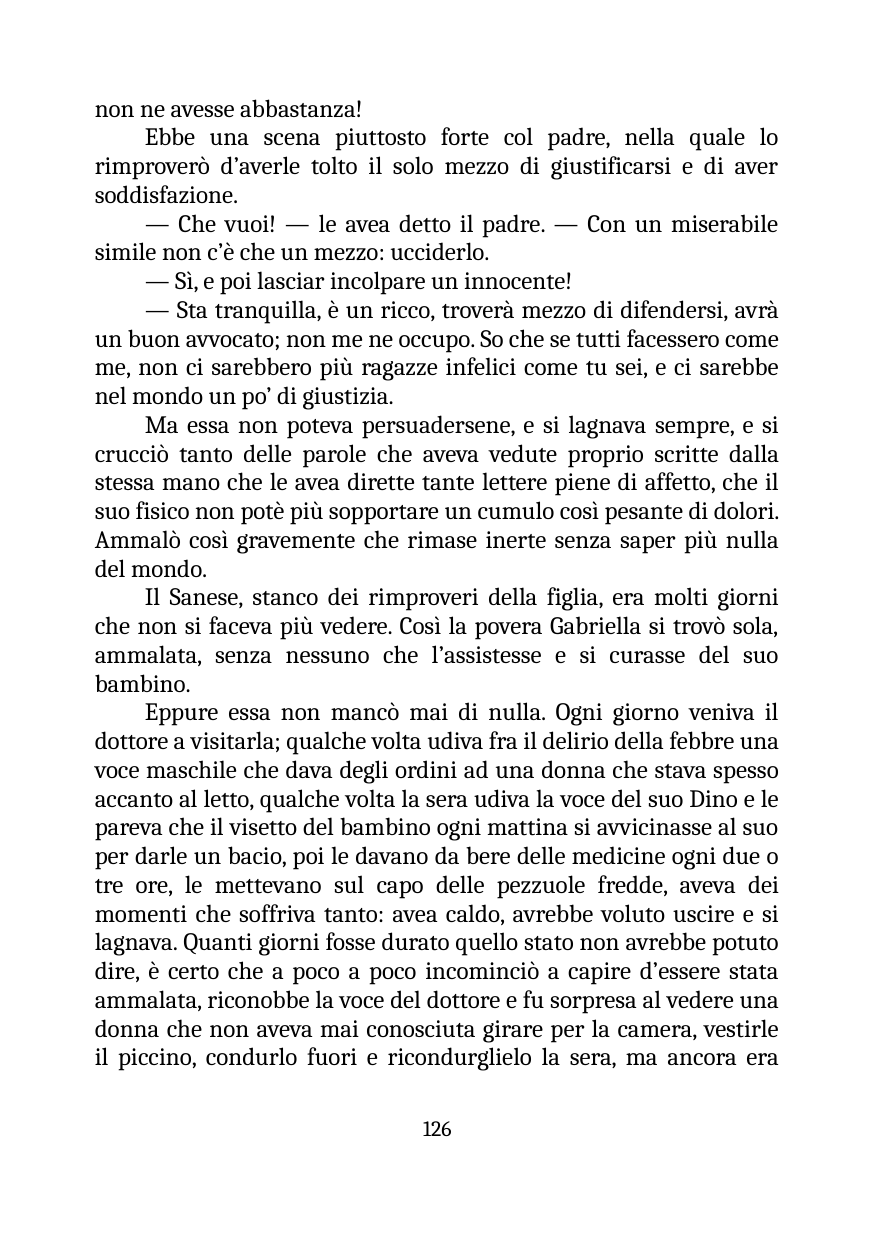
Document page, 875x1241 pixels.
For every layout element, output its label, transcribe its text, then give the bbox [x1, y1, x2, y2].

text Ma essa non poteva persuadersene, e si lagnava sempre, e si crucciò tanto delle parole che aveva vedute proprio scritte dalla stessa mano che le avea dirette tante lettere piene di affetto, che il suo fisico non potè più sopportare un cumulo così pesante di dolori. Ammalò così gravemente che rimase inerte senza saper più nulla del mondo. [94, 411, 779, 583]
text Il Sanese, stanco dei rimproveri della figlia, era molti giorni che non si faceva più vedere. Così la povera Gabriella si trovò sola, ammalata, senza nessuno che l’assistesse e si curasse del suo bambino. [94, 583, 779, 698]
text Ebbe una scena piuttosto forte col padre, nella quale lo rimproverò d’averle tolto il solo mezzo di giustificarsi e di aver soddisfazione. [94, 123, 779, 209]
text — Sta tranquilla, è un ricco, troverà mezzo di difendersi, avrà un buon avvocato; non me ne occupo. So che se tutti facessero come me, non ci sarebbero più ragazze infelici come tu sei, e ci sarebbe nel mondo un po’ di giustizia. [94, 296, 779, 411]
text — Sì, e poi lasciar incolpare un innocente! [94, 267, 779, 296]
text non ne avesse abbastanza! [94, 94, 779, 123]
text Eppure essa non mancò mai di nulla. Ogni giorno veniva il dottore a visitarla; qualche volta udiva fra il delirio della febbre una voce maschile che dava degli ordini ad una donna che stava spesso accanto al letto, qualche volta la sera udiva la voce del suo Dino e le pareva che il visetto del bambino ogni mattina si avvicinasse al suo per darle un bacio, poi le davano da bere delle medicine ogni due o tre ore, le mettevano sul capo delle pezzuole fredde, aveva dei momenti che soffriva tanto: avea caldo, avrebbe voluto uscire e si lagnava. Quanti giorni fosse durato quello stato non avrebbe potuto dire, è certo che a poco a poco incominciò a capire d’essere stata ammalata, riconobbe la voce del dottore e fu sorpresa al vedere una donna che non aveva mai conosciuta girare per la camera, vestirle il piccino, condurlo fuori e ricondurglielo la sera, ma ancora era [94, 698, 779, 1072]
text — Che vuoi! — le avea detto il padre. — Con un miserabile simile non c’è che un mezzo: ucciderlo. [94, 209, 779, 267]
